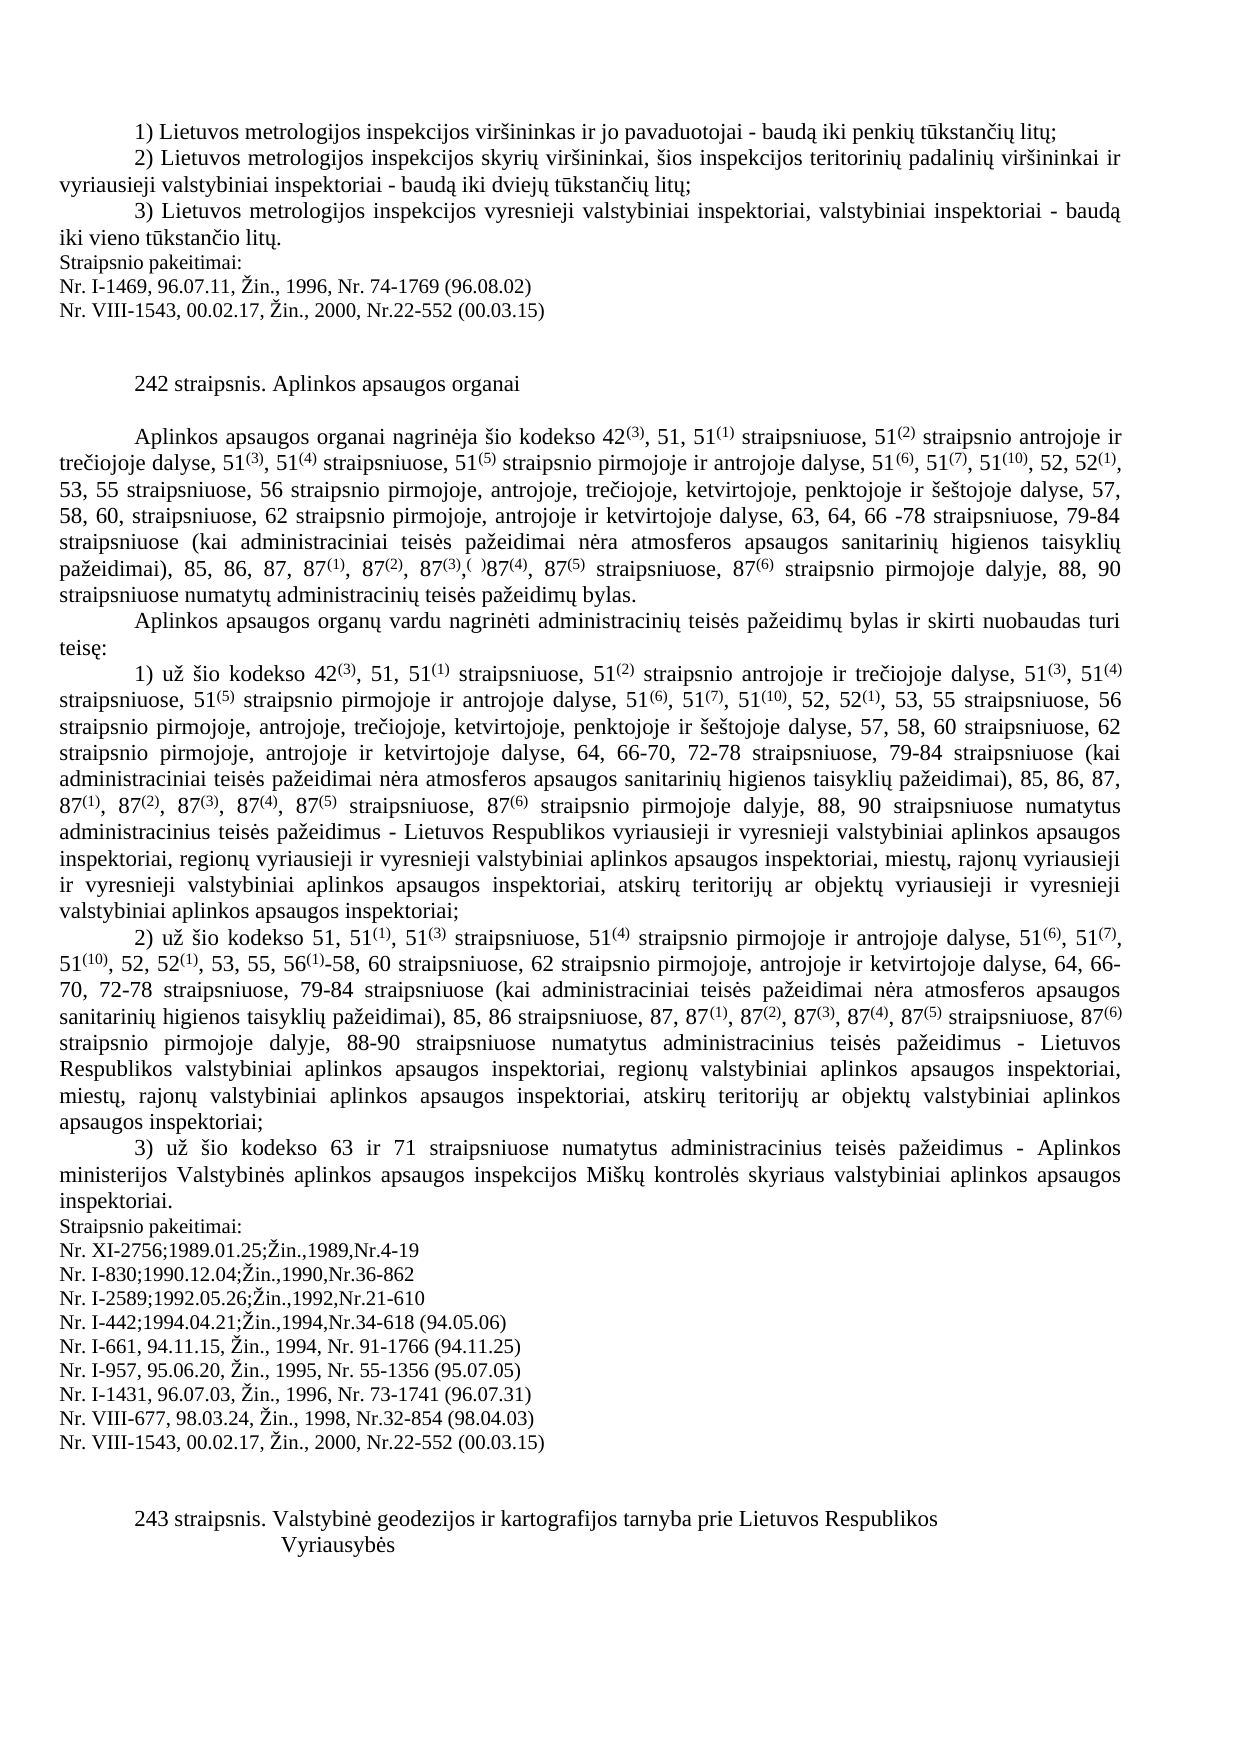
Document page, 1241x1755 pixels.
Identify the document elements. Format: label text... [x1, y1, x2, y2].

text 242 straipsnis. Aplinkos apsaugos organai [59, 370, 1122, 397]
text 1) Lietuvos metrologijos inspekcijos viršininkas ir jo pavaduotojai - baudą iki penkių tūkstančių litų; [59, 118, 1122, 144]
text 2) Lietuvos metrologijos inspekcijos skyrių viršininkai, šios inspekcijos teritorinių padalinių viršininkai ir vyriausieji valstybiniai inspektoriai - baudą iki dviejų tūkstančių litų; [59, 144, 1122, 197]
text Aplinkos apsaugos organų vardu nagrinėti administracinių teisės pažeidimų bylas ir skirti nuobaudas turi teisę: [59, 607, 1122, 660]
text Nr. VIII-1543, 00.02.17, Žin., 2000, Nr.22-552 (00.03.15) [59, 1430, 1122, 1454]
text Nr. I-442;1994.04.21;Žin.,1994,Nr.34-618 (94.05.06) [59, 1310, 1122, 1334]
text Nr. VIII-1543, 00.02.17, Žin., 2000, Nr.22-552 (00.03.15) [59, 298, 1122, 322]
text Nr. I-2589;1992.05.26;Žin.,1992,Nr.21-610 [59, 1286, 1122, 1310]
text 2) už šio kodekso 51, 51(1), 51(3) straipsniuose, 51(4) straipsnio pirmojoje ir antrojoje dalyse, 51(6), 51(7), 51(10), 52, 52(1), 53, 55, 56(1)-58, 60 straipsniuose, 62 straipsnio pirmojoje, antrojoje ir ketvirtojoje dalyse, 64, 66-70, 72-78 straipsniuose, 79-84 straipsniuose (kai administraciniai teisės pažeidimai nėra atmosferos apsaugos sanitarinių higienos taisyklių pažeidimai), 85, 86 straipsniuose, 87, 87(1), 87(2), 87(3), 87(4), 87(5) straipsniuose, 87(6) straipsnio pirmojoje dalyje, 88-90 straipsniuose numatytus administracinius teisės pažeidimus - Lietuvos Respublikos valstybiniai aplinkos apsaugos inspektoriai, regionų valstybiniai aplinkos apsaugos inspektoriai, miestų, rajonų valstybiniai aplinkos apsaugos inspektoriai, atskirų teritorijų ar objektų valstybiniai aplinkos apsaugos inspektoriai; [59, 924, 1122, 1134]
text Nr. I-830;1990.12.04;Žin.,1990,Nr.36-862 [59, 1262, 1122, 1286]
text Nr. I-957, 95.06.20, Žin., 1995, Nr. 55-1356 (95.07.05) [59, 1358, 1122, 1382]
text Vyriausybės [281, 1531, 1122, 1557]
text Aplinkos apsaugos organai nagrinėja šio kodekso 42(3), 51, 51(1) straipsniuose, 51(2) straipsnio antrojoje ir trečiojoje dalyse, 51(3), 51(4) straipsniuose, 51(5) straipsnio pirmojoje ir antrojoje dalyse, 51(6), 51(7), 51(10), 52, 52(1), 53, 55 straipsniuose, 56 straipsnio pirmojoje, antrojoje, trečiojoje, ketvirtojoje, penktojoje ir šeštojoje dalyse, 57, 58, 60, straipsniuose, 62 straipsnio pirmojoje, antrojoje ir ketvirtojoje dalyse, 63, 64, 66 -78 straipsniuose, 79-84 straipsniuose (kai administraciniai teisės pažeidimai nėra atmosferos apsaugos sanitarinių higienos taisyklių pažeidimai), 85, 86, 87, 87(1), 87(2), 87(3),( )87(4), 87(5) straipsniuose, 87(6) straipsnio pirmojoje dalyje, 88, 90 straipsniuose numatytų administracinių teisės pažeidimų bylas. [59, 423, 1122, 607]
text Straipsnio pakeitimai: [59, 1213, 1122, 1238]
text 1) už šio kodekso 42(3), 51, 51(1) straipsniuose, 51(2) straipsnio antrojoje ir trečiojoje dalyse, 51(3), 51(4) straipsniuose, 51(5) straipsnio pirmojoje ir antrojoje dalyse, 51(6), 51(7), 51(10), 52, 52(1), 53, 55 straipsniuose, 56 straipsnio pirmojoje, antrojoje, trečiojoje, ketvirtojoje, penktojoje ir šeštojoje dalyse, 57, 58, 60 straipsniuose, 62 straipsnio pirmojoje, antrojoje ir ketvirtojoje dalyse, 64, 66-70, 72-78 straipsniuose, 79-84 straipsniuose (kai administraciniai teisės pažeidimai nėra atmosferos apsaugos sanitarinių higienos taisyklių pažeidimai), 85, 86, 87, 87(1), 87(2), 87(3), 87(4), 87(5) straipsniuose, 87(6) straipsnio pirmojoje dalyje, 88, 90 straipsniuose numatytus administracinius teisės pažeidimus - Lietuvos Respublikos vyriausieji ir vyresnieji valstybiniai aplinkos apsaugos inspektoriai, regionų vyriausieji ir vyresnieji valstybiniai aplinkos apsaugos inspektoriai, miestų, rajonų vyriausieji ir vyresnieji valstybiniai aplinkos apsaugos inspektoriai, atskirų teritorijų ar objektų vyriausieji ir vyresnieji valstybiniai aplinkos apsaugos inspektoriai; [59, 660, 1122, 924]
text Nr. I-661, 94.11.15, Žin., 1994, Nr. 91-1766 (94.11.25) [59, 1334, 1122, 1358]
text Nr. I-1431, 96.07.03, Žin., 1996, Nr. 73-1741 (96.07.31) [59, 1382, 1122, 1406]
text 3) už šio kodekso 63 ir 71 straipsniuose numatytus administracinius teisės pažeidimus - Aplinkos ministerijos Valstybinės aplinkos apsaugos inspekcijos Miškų kontrolės skyriaus valstybiniai aplinkos apsaugos inspektoriai. [59, 1134, 1122, 1213]
text 243 straipsnis. Valstybinė geodezijos ir kartografijos tarnyba prie Lietuvos Respublikos [134, 1504, 1122, 1531]
text Straipsnio pakeitimai: [59, 250, 1122, 274]
text Nr. XI-2756;1989.01.25;Žin.,1989,Nr.4-19 [59, 1238, 1122, 1262]
text 3) Lietuvos metrologijos inspekcijos vyresnieji valstybiniai inspektoriai, valstybiniai inspektoriai - baudą iki vieno tūkstančio litų. [59, 197, 1122, 250]
text Nr. VIII-677, 98.03.24, Žin., 1998, Nr.32-854 (98.04.03) [59, 1406, 1122, 1430]
text Nr. I-1469, 96.07.11, Žin., 1996, Nr. 74-1769 (96.08.02) [59, 274, 1122, 298]
